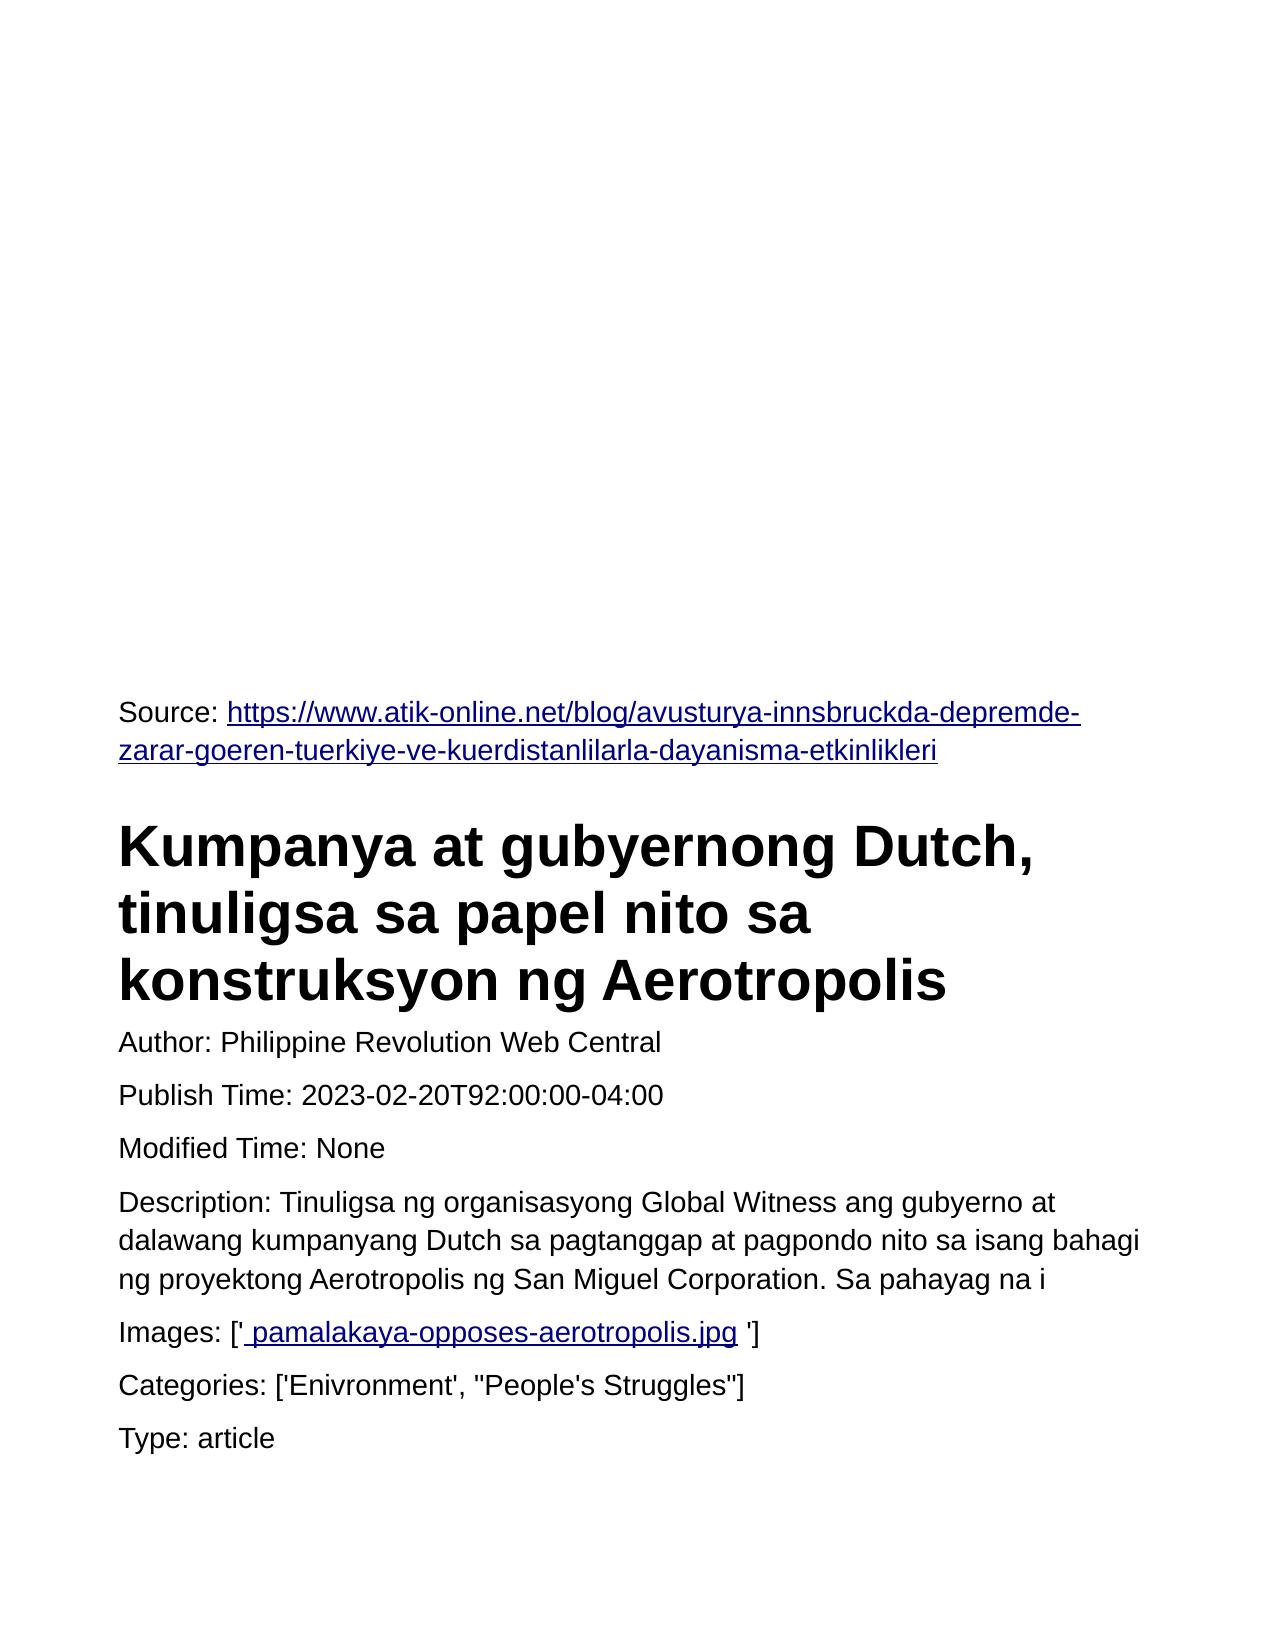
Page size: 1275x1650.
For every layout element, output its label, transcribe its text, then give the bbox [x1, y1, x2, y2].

text Categories: ['Enivronment', "People's Struggles"] [118, 1368, 1157, 1401]
text Source: https://www.atik-online.net/blog/avusturya-innsbruckda-depremde-zarar-goeren-tuerkiye-ve-kuerdistanlilarla-dayanisma-etkinlikleri [118, 695, 1157, 767]
text Images: [' pamalakaya-opposes-aerotropolis.jpg '] [118, 1315, 1157, 1348]
text Description: Tinuligsa ng organisasyong Global Witness ang gubyerno at dalawang kumpanyang Dutch sa pagtanggap at pagpondo nito sa isang bahagi ng proyektong Aerotropolis ng San Miguel Corporation. Sa pahayag na i [118, 1184, 1157, 1295]
subtitle Kumpanya at gubyernong Dutch, tinuligsa sa papel nito sa konstruksyon ng Aerotropolis [118, 811, 1157, 1013]
text Type: article [118, 1421, 1157, 1454]
text Publish Time: 2023-02-20T92:00:00-04:00 [118, 1078, 1157, 1112]
text Author: Philippine Revolution Web Central [118, 1025, 1157, 1059]
text Modified Time: None [118, 1131, 1157, 1165]
